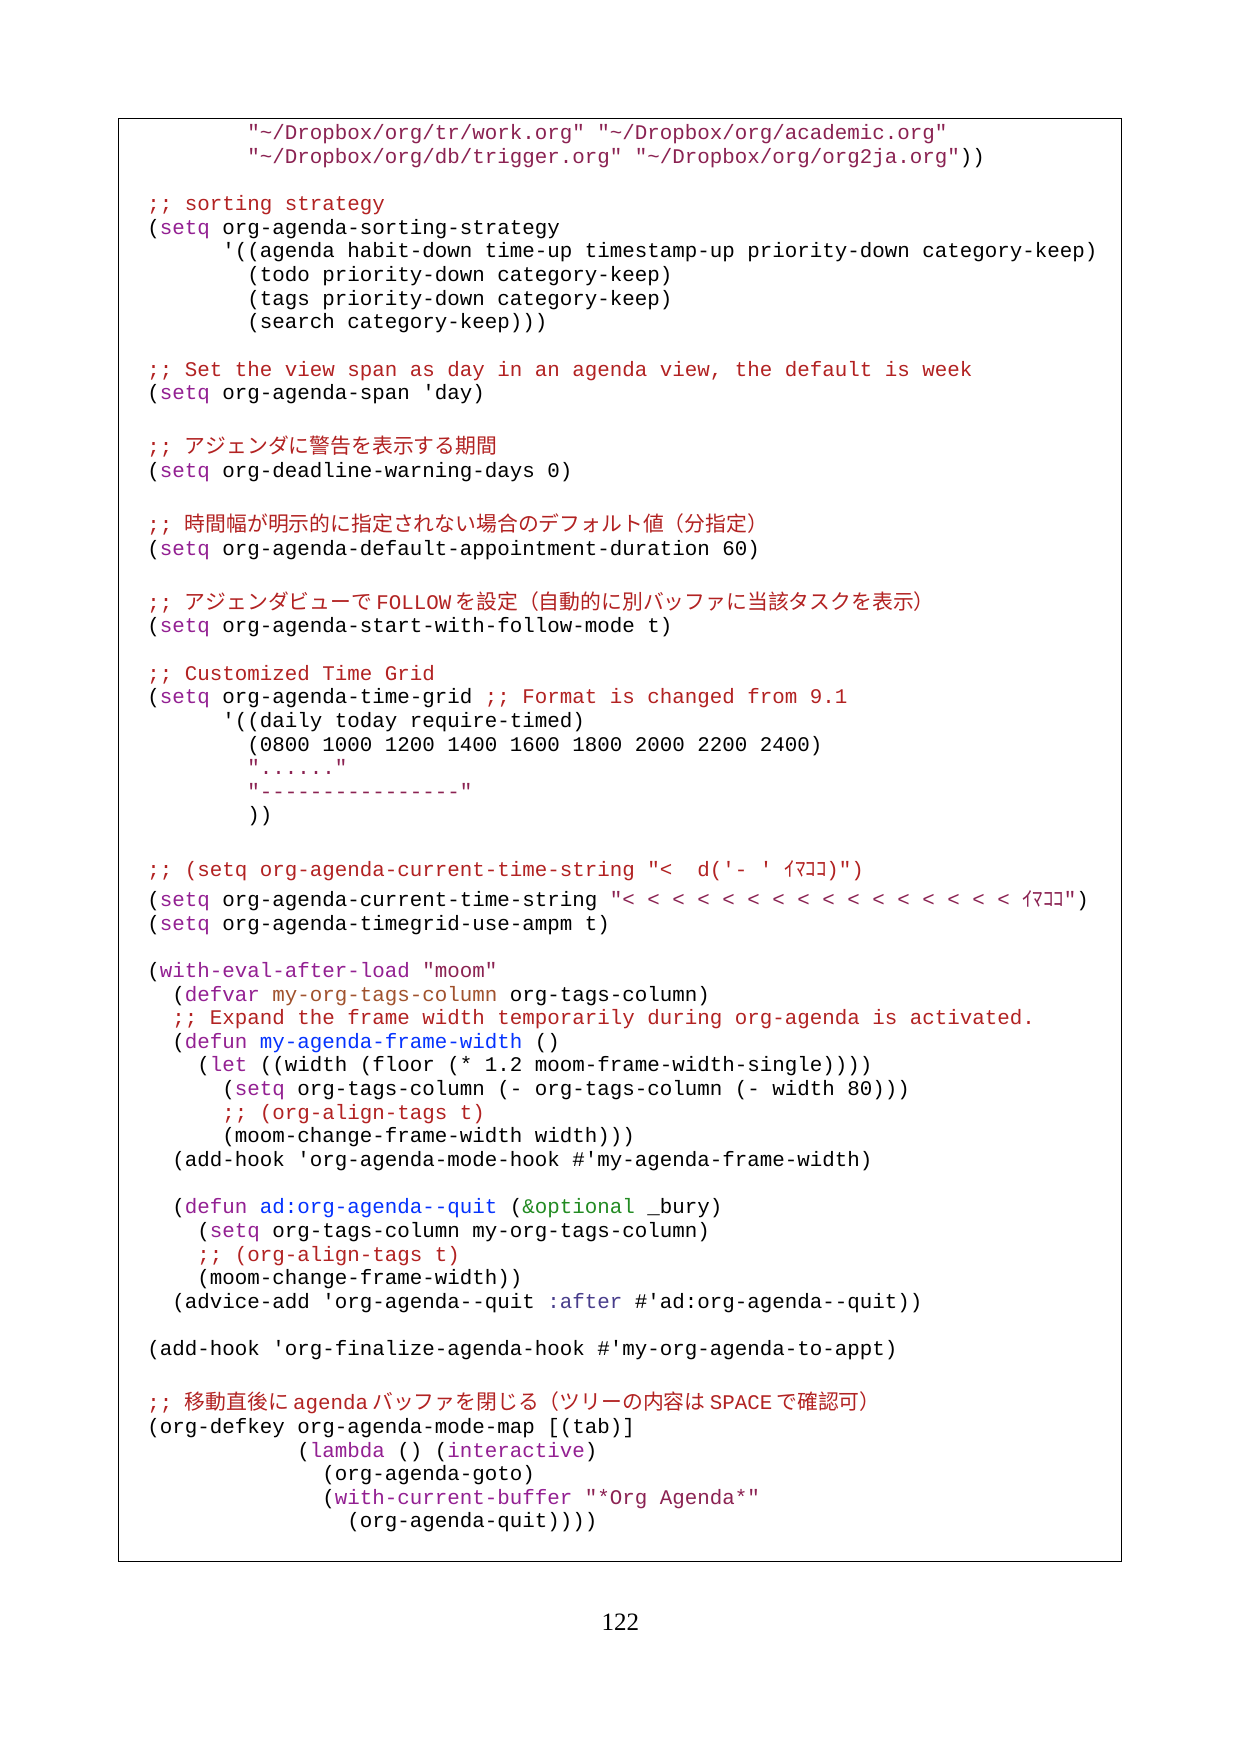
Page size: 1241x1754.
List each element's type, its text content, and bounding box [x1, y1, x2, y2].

text )) [119, 801, 1121, 824]
text (todo priority-down category-keep) [119, 260, 1121, 284]
text "----------------" [119, 777, 1121, 801]
text (setq org-agenda-sorting-strategy [119, 213, 1121, 236]
text (setq org-agenda-start-with-follow-mode t) [119, 611, 1121, 635]
text "~/Dropbox/org/db/trigger.org" "~/Dropbox/org/org2ja.org")) [119, 142, 1121, 165]
text (setq org-deadline-warning-days 0) [119, 456, 1121, 479]
text (defun ad:org-agenda--quit (&optional _bury) [119, 1192, 1121, 1216]
text (setq org-agenda-timegrid-use-ampm t) [119, 909, 1121, 932]
text (defun my-agenda-frame-width () [119, 1027, 1121, 1051]
text ;; 時間幅が明示的に指定されない場合のデフォルト値（分指定） [119, 503, 1121, 534]
text ;; アジェンダに警告を表示する期間 [119, 426, 1121, 456]
text (setq org-agenda-default-appointment-duration 60) [119, 534, 1121, 557]
text (0800 1000 1200 1400 1600 1800 2000 2200 2400) [119, 729, 1121, 753]
text (add-hook 'org-finalize-agenda-hook #'my-org-agenda-to-appt) [119, 1334, 1121, 1358]
text (search category-keep))) [119, 307, 1121, 331]
text (with-current-buffer "*Org Agenda*" [119, 1483, 1121, 1507]
text (setq org-agenda-span 'day) [119, 378, 1121, 402]
text '((daily today require-timed) [119, 706, 1121, 729]
text ;; (org-align-tags t) [119, 1240, 1121, 1263]
text "......" [119, 753, 1121, 777]
text (moom-change-frame-width)) [119, 1263, 1121, 1287]
text ;; Expand the frame width temporarily during org-agenda is activated. [119, 1003, 1121, 1027]
text ;; アジェンダビューでFOLLOWを設定（自動的に別バッファに当該タスクを表示） [119, 581, 1121, 611]
text ;; Customized Time Grid [119, 659, 1121, 682]
text (with-eval-after-load "moom" [119, 956, 1121, 979]
text (advice-add 'org-agenda--quit :after #'ad:org-agenda--quit)) [119, 1287, 1121, 1311]
text ;; Set the view span as day in an agenda view, the default is week [119, 354, 1121, 378]
text (add-hook 'org-agenda-mode-hook #'my-agenda-frame-width) [119, 1145, 1121, 1169]
text (setq org-agenda-time-grid ;; Format is changed from 9.1 [119, 682, 1121, 706]
text ;; 移動直後にagendaバッファを閉じる（ツリーの内容はSPACEで確認可） [119, 1382, 1121, 1412]
text ;; sorting strategy [119, 189, 1121, 213]
text (let ((width (floor (* 1.2 moom-frame-width-single)))) [119, 1051, 1121, 1074]
text "~/Dropbox/org/tr/work.org" "~/Dropbox/org/academic.org" [119, 119, 1121, 142]
text (moom-change-frame-width width))) [119, 1121, 1121, 1145]
text (org-defkey org-agenda-mode-map [(tab)] [119, 1412, 1121, 1436]
text (defvar my-org-tags-column org-tags-column) [119, 979, 1121, 1003]
text (setq org-tags-column (- org-tags-column (- width 80))) [119, 1074, 1121, 1098]
text (org-agenda-quit)))) [119, 1507, 1121, 1530]
text (org-agenda-goto) [119, 1459, 1121, 1483]
text (tags priority-down category-keep) [119, 284, 1121, 307]
text ;; (setq org-agenda-current-time-string "< d('- ' ｲﾏｺｺ)") [119, 848, 1121, 878]
text (lambda () (interactive) [119, 1436, 1121, 1459]
text (setq org-agenda-current-time-string "< < < < < < < < < < < < < < < < ｲﾏｺｺ") [119, 878, 1121, 909]
text ;; (org-align-tags t) [119, 1098, 1121, 1121]
text '((agenda habit-down time-up timestamp-up priority-down category-keep) [119, 236, 1121, 260]
text (setq org-tags-column my-org-tags-column) [119, 1216, 1121, 1240]
